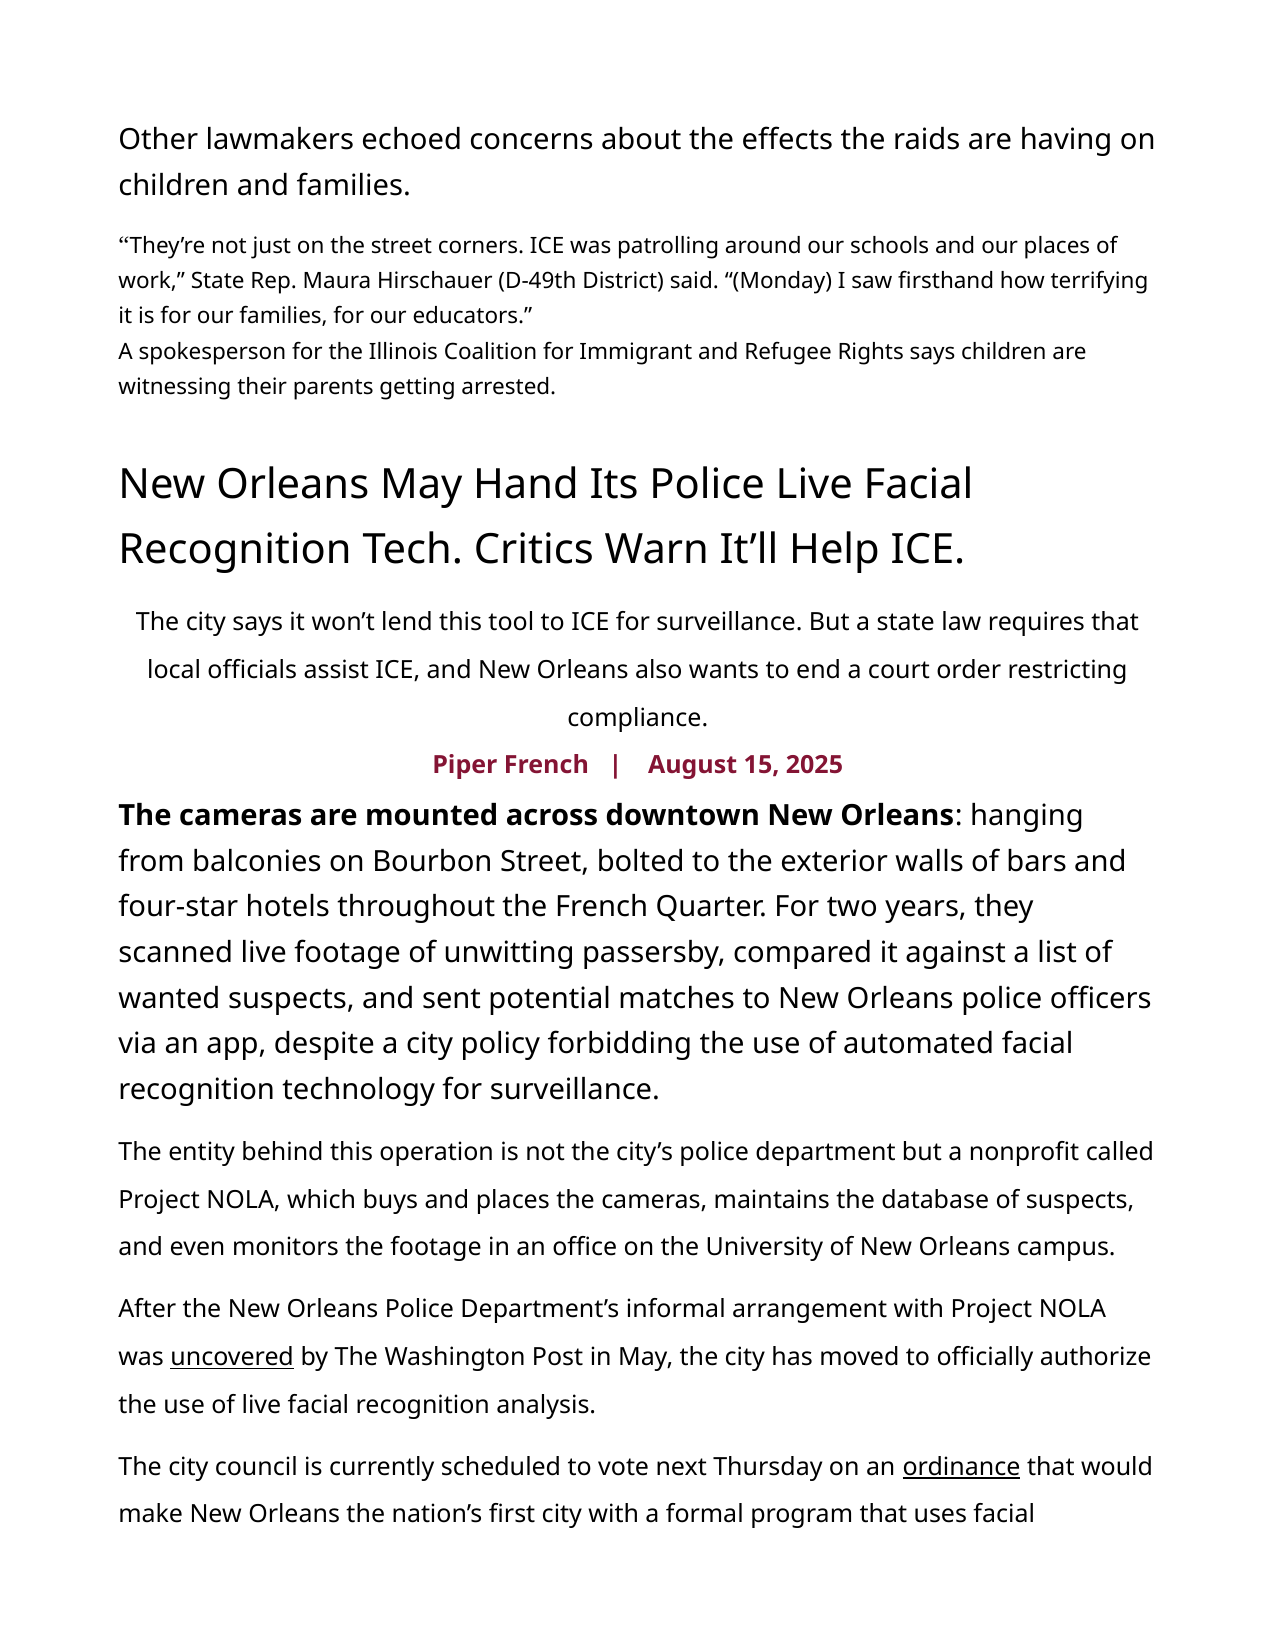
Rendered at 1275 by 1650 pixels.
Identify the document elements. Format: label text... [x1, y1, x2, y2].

text The entity behind this operation is not the city’s police department but a nonprofit called Project NOLA, which buys and places the cameras, maintains the database of suspects, and even monitors the footage in an office on the University of New Orleans campus. [118, 1134, 1157, 1263]
text A spokesperson for the Illinois Coalition for Immigrant and Refugee Rights says children are witnessing their parents getting arrested. [118, 335, 1157, 401]
text New Orleans May Hand Its Police Live Facial Recognition Tech. Critics Warn It’ll Help ICE. [118, 405, 1157, 576]
text Piper French | August 15, 2025 [118, 747, 1157, 781]
text “They’re not just on the street corners. ICE was patrolling around our schools and our places of work,” State Rep. Maura Hirschauer (D-49th District) said. “(Monday) I saw firsthand how terrifying it is for our families, for our educators.” [118, 229, 1157, 330]
text The cameras are mounted across downtown New Orleans: hanging from balconies on Bourbon Street, bolted to the exterior walls of bars and four-star hotels throughout the French Quarter. For two years, they scanned live footage of unwitting passersby, compared it against a list of wanted suspects, and sent potential matches to New Orleans police officers via an app, despite a city policy forbidding the use of automated facial recognition technology for surveillance. [118, 794, 1157, 1108]
text Other lawmakers echoed concerns about the effects the raids are having on children and families. [118, 118, 1157, 203]
text After the New Orleans Police Department’s informal arrangement with Project NOLA was uncovered by The Washington Post in May, the city has moved to officially authorize the use of live facial recognition analysis. [118, 1291, 1157, 1420]
text The city says it won’t lend this tool to ICE for surveillance. But a state law requires that local officials assist ICE, and New Orleans also wants to end a court order restricting compliance. [118, 604, 1157, 733]
text The city council is currently scheduled to vote next Thursday on an ordinance that would make New Orleans the nation’s first city with a formal program that uses facial [118, 1448, 1157, 1530]
